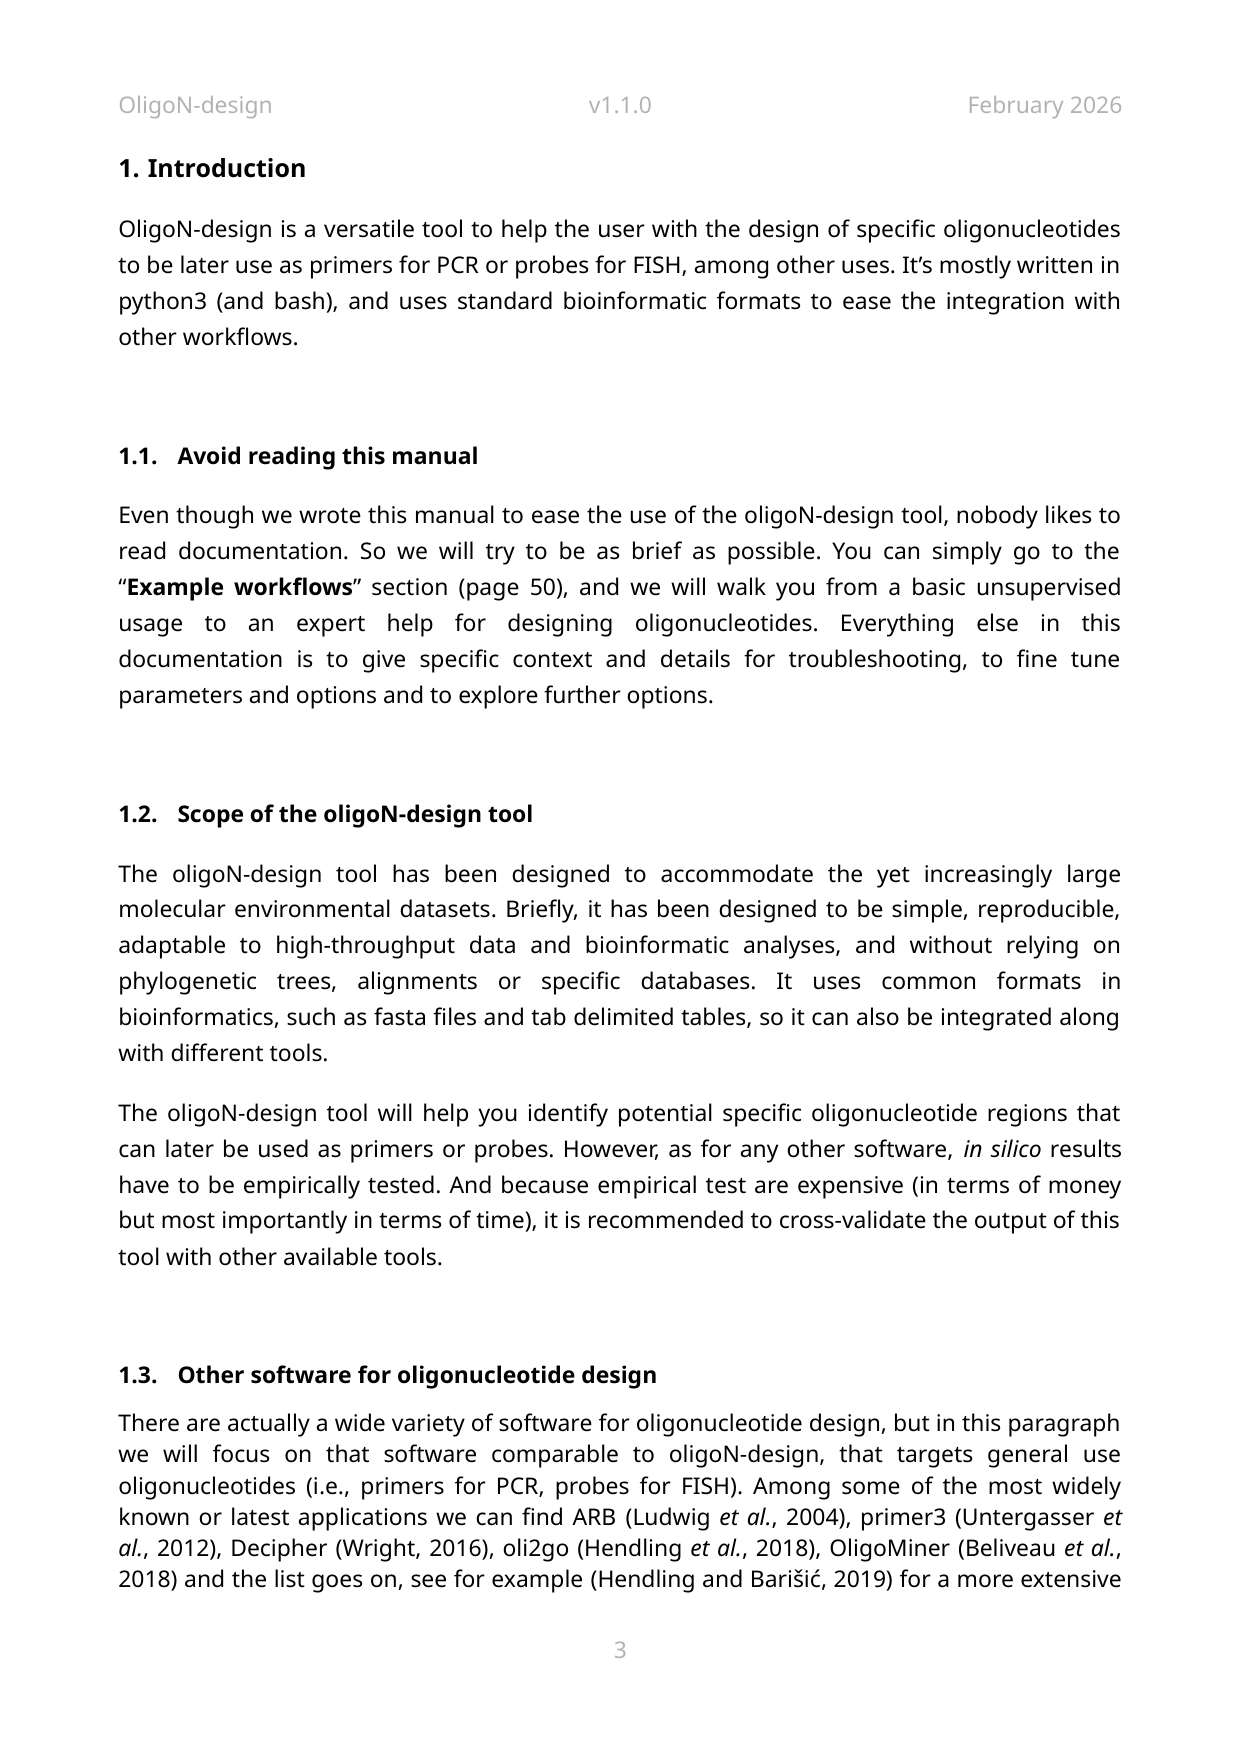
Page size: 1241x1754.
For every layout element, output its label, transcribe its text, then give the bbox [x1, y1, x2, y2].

text OligoN-design is a versatile tool to help the user with the design of specific oligonucleotides to be later use as primers for PCR or probes for FISH, among other uses. It’s mostly written in python3 (and bash), and uses standard bioinformatic formats to ease the integration with other workflows. [118, 213, 1122, 352]
text Even though we wrote this manual to ease the use of the oligoN-design tool, nobody likes to read documentation. So we will try to be as brief as possible. You can simply go to the “Example workflows” section (page 49), and we will walk you from a basic unsupervised usage to an expert help for designing oligonucleotides. Everything else in this documentation is to give specific context and details for troubleshooting, to fine tune parameters and options and to explore further options. [118, 499, 1122, 710]
subtitle Avoid reading this manual [118, 440, 1122, 471]
text The oligoN-design tool will help you identify potential specific oligonucleotide regions that can later be used as primers or probes. However, as for any other software, in silico results have to be empirically tested. And because empirical test are expensive (in terms of money but most importantly in terms of time), it is recommended to cross-validate the output of this tool with other available tools. [118, 1097, 1122, 1272]
subtitle Other software for oligonucleotide design [118, 1359, 1122, 1391]
subtitle Scope of the oligoN-design tool [118, 798, 1122, 829]
text The oligoN-design tool has been designed to accommodate the yet increasingly large molecular environmental datasets. Briefly, it has been designed to be simple, reproducible, adaptable to high-throughput data and bioinformatic analyses, and without relying on phylogenetic trees, alignments or specific databases. It uses common formats in bioinformatics, such as fasta files and tab delimited tables, so it can also be integrated along with different tools. [118, 857, 1122, 1068]
text There are actually a wide variety of software for oligonucleotide design, but in this paragraph we will focus on that software comparable to oligoN-design, that targets general use oligonucleotides (i.e., primers for PCR, probes for FISH). Among some of the most widely known or latest applications we can find ARB (Ludwig et al., 2004), primer3 (Untergasser et al., 2012), Decipher (Wright, 2016), oli2go (Hendling et al., 2018), OligoMiner (Beliveau et al., 2018) and the list goes on, see for example (Hendling and Barišić, 2019) for a more extensive [118, 1407, 1122, 1594]
subtitle Introduction [118, 150, 1122, 184]
